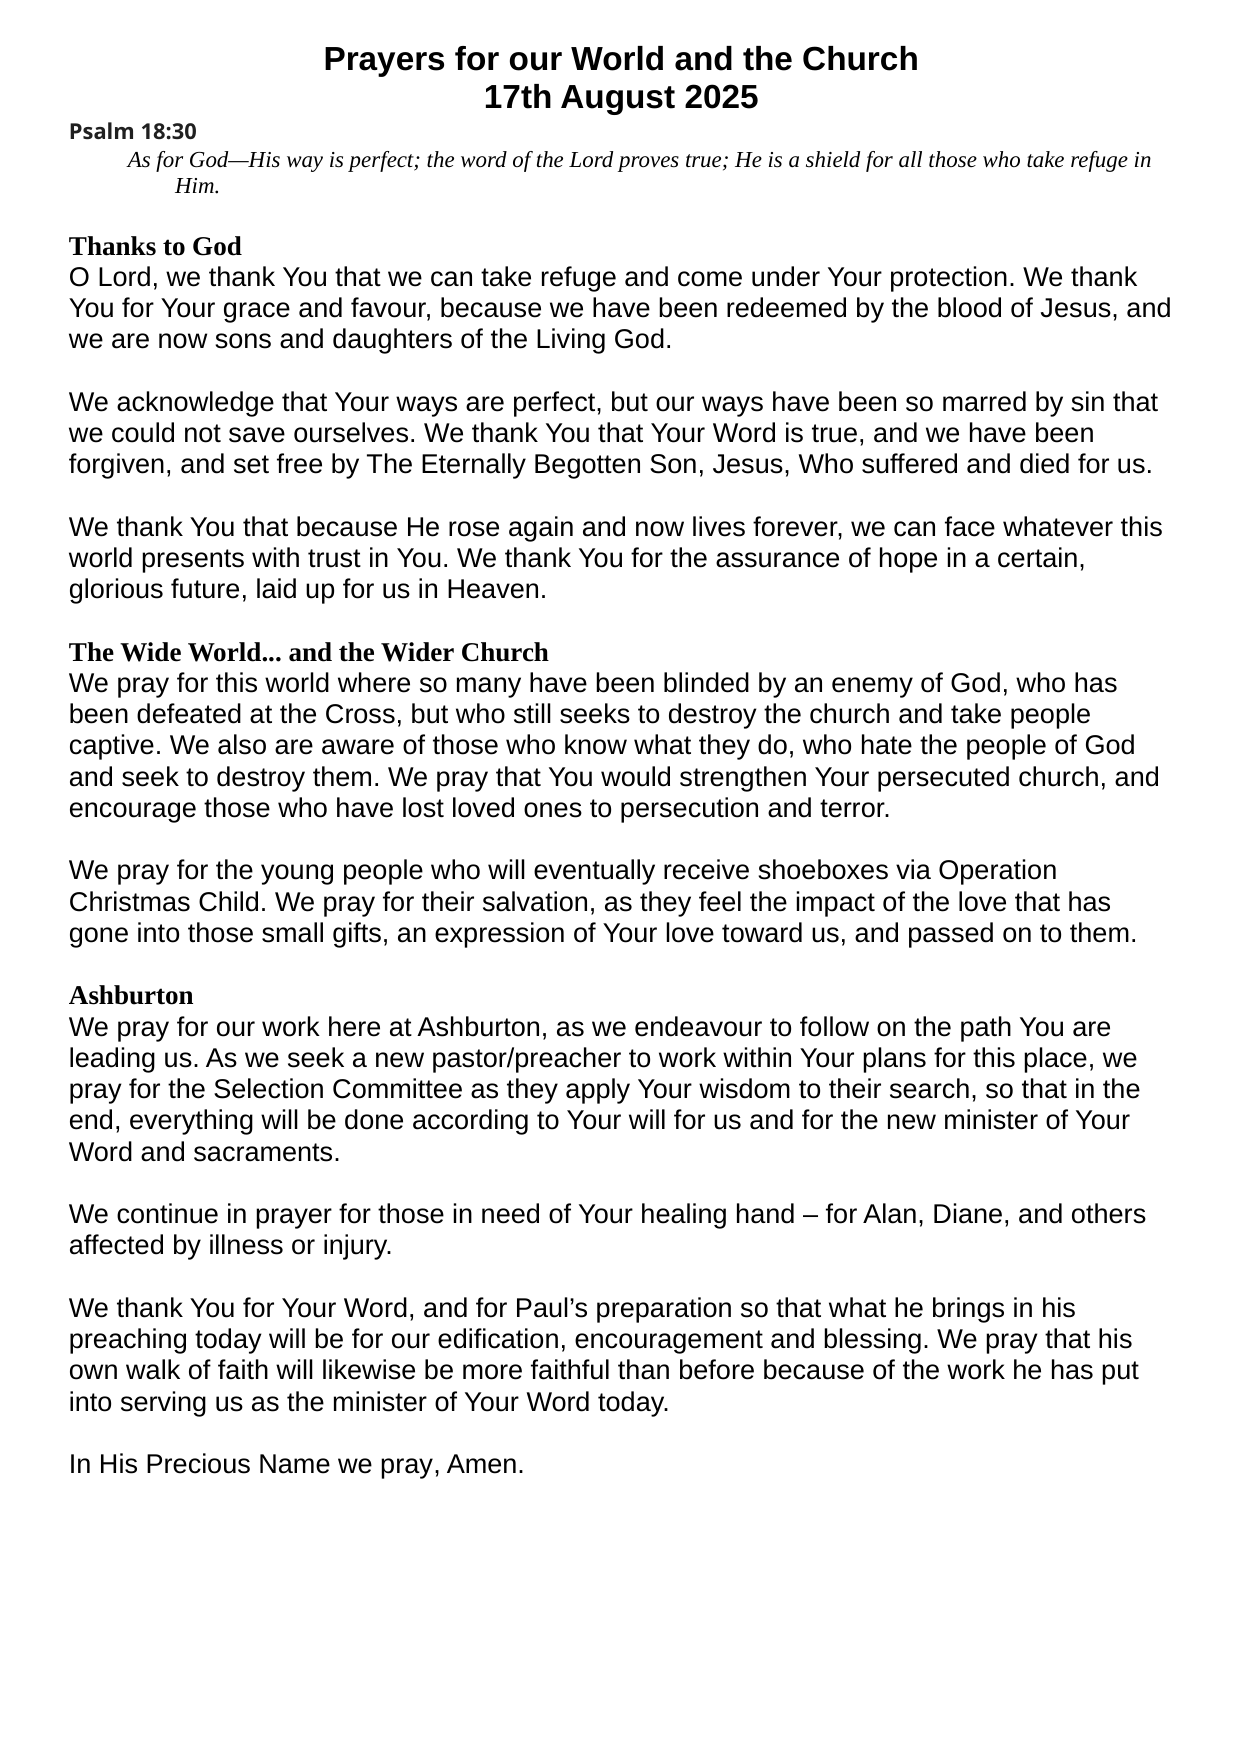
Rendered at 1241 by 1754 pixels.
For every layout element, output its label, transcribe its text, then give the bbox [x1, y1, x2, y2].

text Thanks to God [69, 229, 1173, 261]
text 17th August 2025 [69, 77, 1173, 116]
text We pray for this world where so many have been blinded by an enemy of God, who has been defeated at the Cross, but who still seeks to destroy the church and take people captive. We also are aware of those who know what they do, who hate the people of God and seek to destroy them. We pray that You would strengthen Your persecuted church, and encourage those who have lost loved ones to persecution and terror. [69, 667, 1173, 823]
text Psalm 18:30 [69, 116, 1173, 146]
text O Lord, we thank You that we can take refuge and come under Your protection. We thank You for Your grace and favour, because we have been redeemed by the blood of Jesus, and we are now sons and daughters of the Living God. [69, 261, 1173, 354]
text Prayers for our World and the Church [69, 39, 1173, 77]
text As for God—His way is perfect; the word of the Lord proves true; He is a shield for all those who take refuge in Him. [128, 146, 1173, 198]
text We acknowledge that Your ways are perfect, but our ways have been so marred by sin that we could not save ourselves. We thank You that Your Word is true, and we have been forgiven, and set free by The Eternally Begotten Son, Jesus, Who suffered and died for us. [69, 386, 1173, 479]
text We thank You for Your Word, and for Paul’s preparation so that what he brings in his preaching today will be for our edification, encouragement and blessing. We pray that his own walk of faith will likewise be more faithful than before because of the work he has put into serving us as the minister of Your Word today. [69, 1292, 1173, 1417]
text Ashburton [69, 979, 1173, 1011]
text We thank You that because He rose again and now lives forever, we can face whatever this world presents with trust in You. We thank You for the assurance of hope in a certain, glorious future, laid up for us in Heaven. [69, 511, 1173, 604]
text In His Precious Name we pray, Amen. [69, 1448, 1173, 1479]
text We pray for the young people who will eventually receive shoeboxes via Operation Christmas Child. We pray for their salvation, as they feel the impact of the love that has gone into those small gifts, an expression of Your love toward us, and passed on to them. [69, 854, 1173, 948]
text The Wide World... and the Wider Church [69, 636, 1173, 667]
text We pray for our work here at Ashburton, as we endeavour to follow on the path You are leading us. As we seek a new pastor/preacher to work within Your plans for this place, we pray for the Selection Committee as they apply Your wisdom to their search, so that in the end, everything will be done according to Your will for us and for the new minister of Your Word and sacraments. [69, 1011, 1173, 1167]
text We continue in prayer for those in need of Your healing hand – for Alan, Diane, and others affected by illness or injury. [69, 1198, 1173, 1261]
